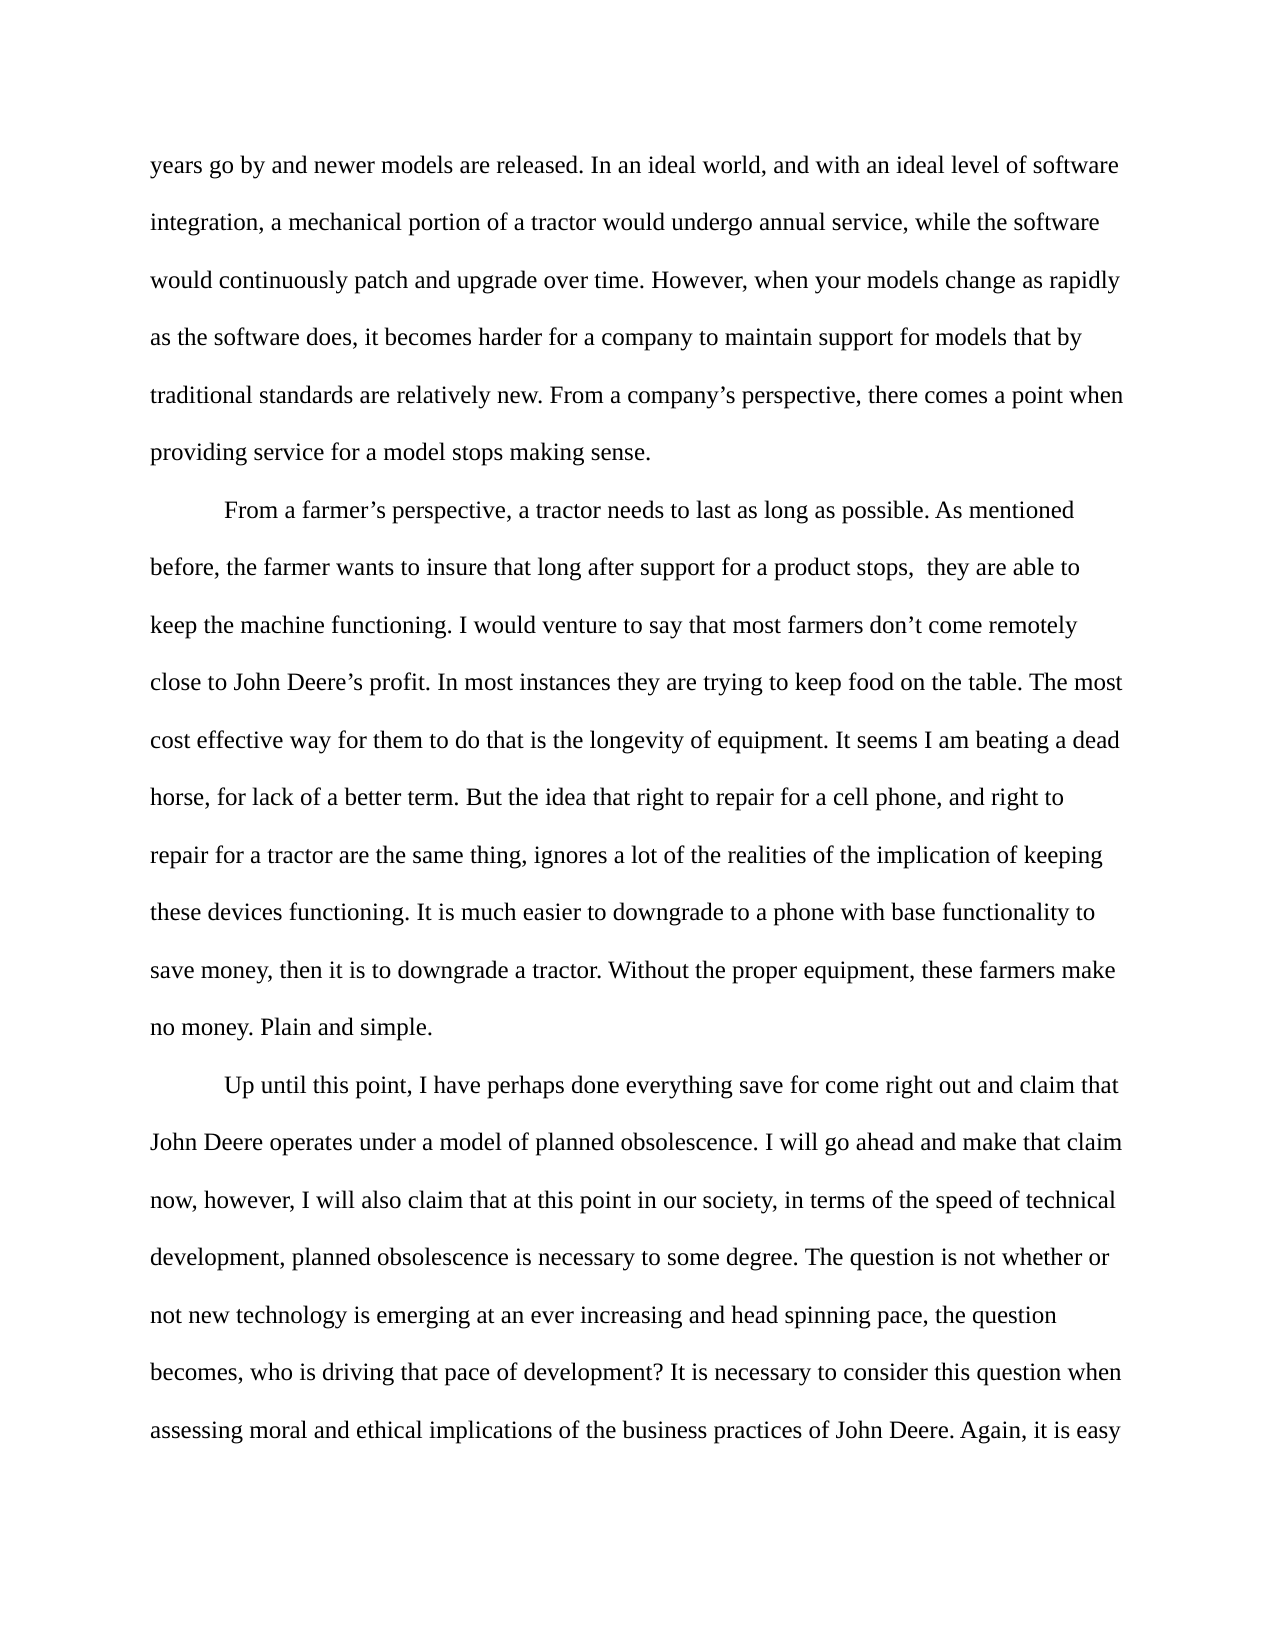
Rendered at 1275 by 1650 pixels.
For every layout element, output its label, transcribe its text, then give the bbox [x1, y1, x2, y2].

text Up until this point, I have perhaps done everything save for come right out and claim that John Deere operates under a model of planned obsolescence. I will go ahead and make that claim now, however, I will also claim that at this point in our society, in terms of the speed of technical development, planned obsolescence is necessary to some degree. The question is not whether or not new technology is emerging at an ever increasing and head spinning pace, the question becomes, who is driving that pace of development? It is necessary to consider this question when assessing moral and ethical implications of the business practices of John Deere. Again, it is easy [150, 1070, 1125, 1444]
text years go by and newer models are released. In an ideal world, and with an ideal level of software integration, a mechanical portion of a tractor would undergo annual service, while the software would continuously patch and upgrade over time. However, when your models change as rapidly as the software does, it becomes harder for a company to maintain support for models that by traditional standards are relatively new. From a company’s perspective, there comes a point when providing service for a model stops making sense. [150, 150, 1125, 466]
text From a farmer’s perspective, a tractor needs to last as long as possible. As mentioned before, the farmer wants to insure that long after support for a product stops, they are able to keep the machine functioning. I would venture to say that most farmers don’t come remotely close to John Deere’s profit. In most instances they are trying to keep food on the table. The most cost effective way for them to do that is the longevity of equipment. It seems I am beating a dead horse, for lack of a better term. But the idea that right to repair for a cell phone, and right to repair for a tractor are the same thing, ignores a lot of the realities of the implication of keeping these devices functioning. It is much easier to downgrade to a phone with base functionality to save money, then it is to downgrade a tractor. Without the proper equipment, these farmers make no money. Plain and simple. [150, 495, 1125, 1041]
